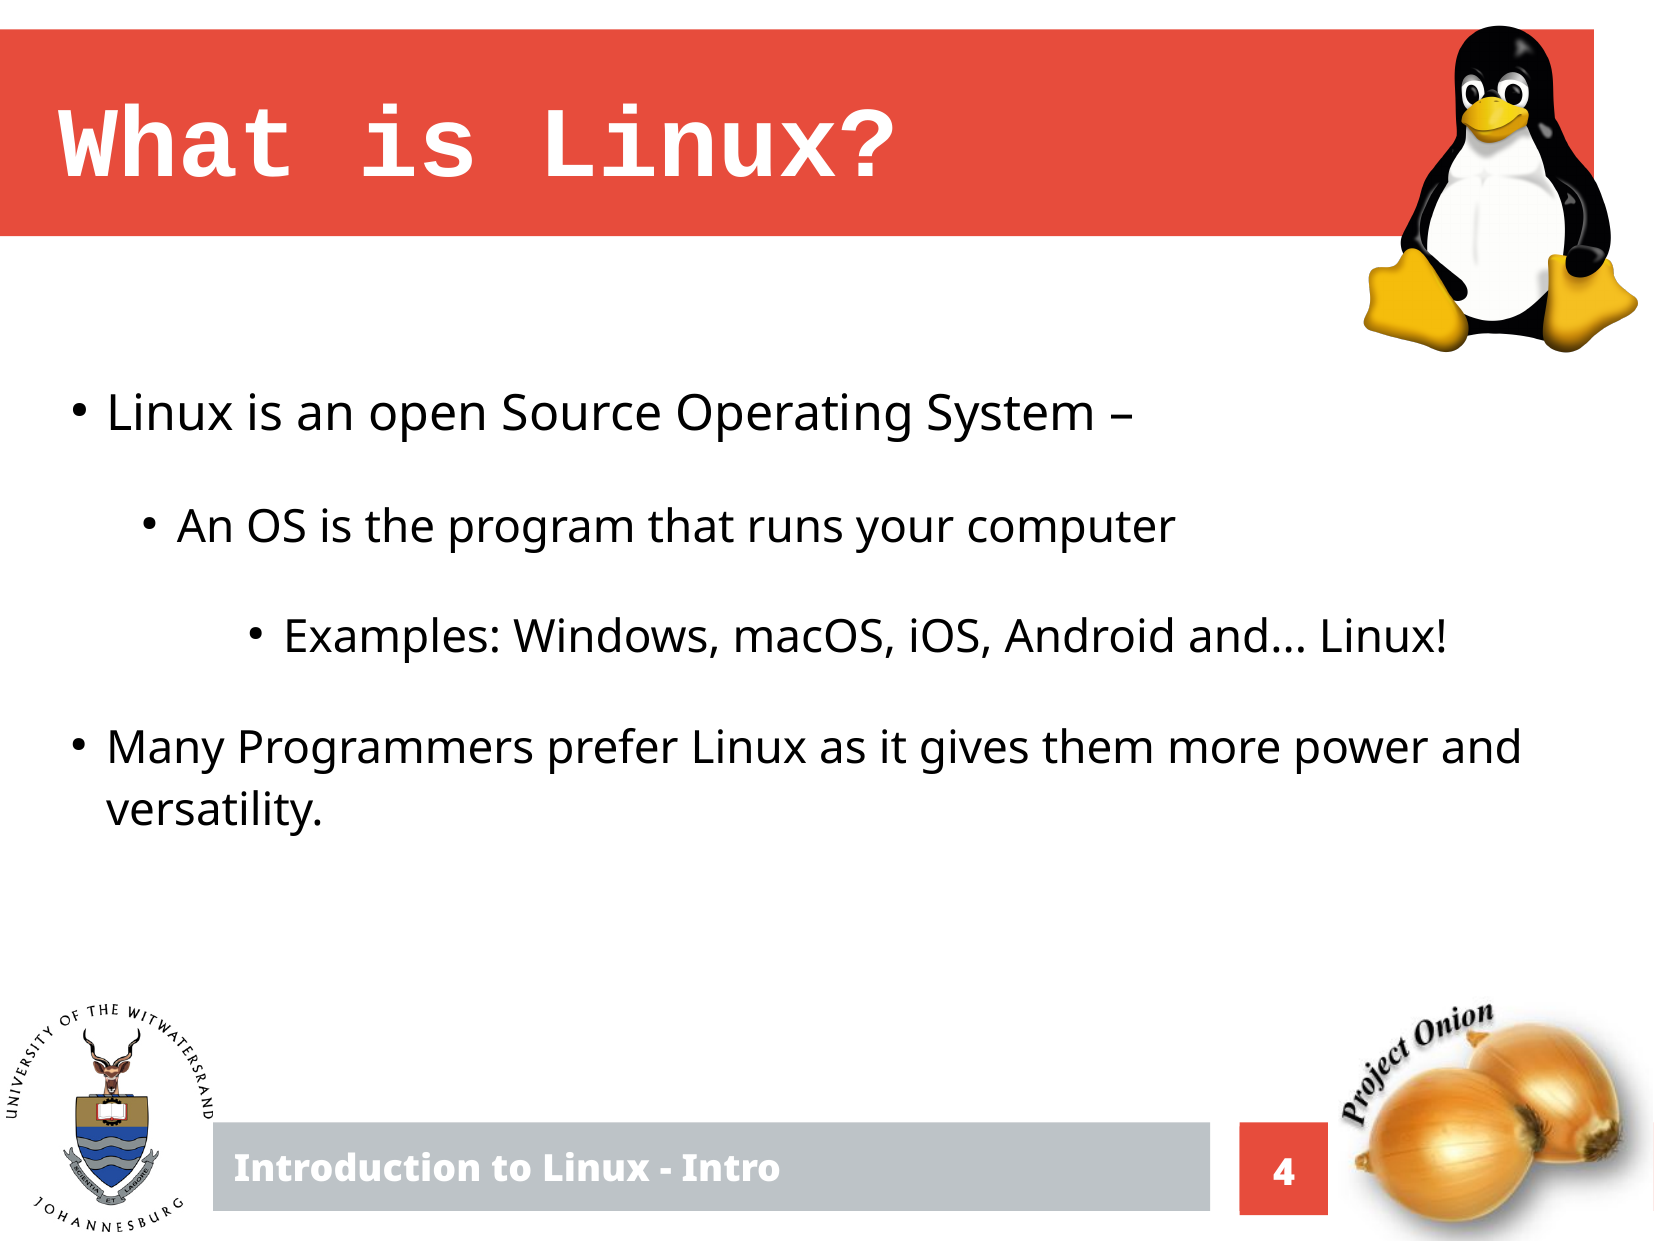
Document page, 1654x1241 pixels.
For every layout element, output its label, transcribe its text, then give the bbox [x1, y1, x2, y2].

picture [1328, 986, 1653, 1241]
picture [1345, 4, 1653, 367]
subtitle Linux is an open Source Operating System – An OS is the program that runs your computer Examples: Windows, macOS, iOS, Android and... Linux! Many Programmers prefer Linux as it gives them more power and versatility. [70, 376, 1578, 951]
title What is Linux? [58, 59, 1594, 207]
picture [6, 1004, 213, 1232]
